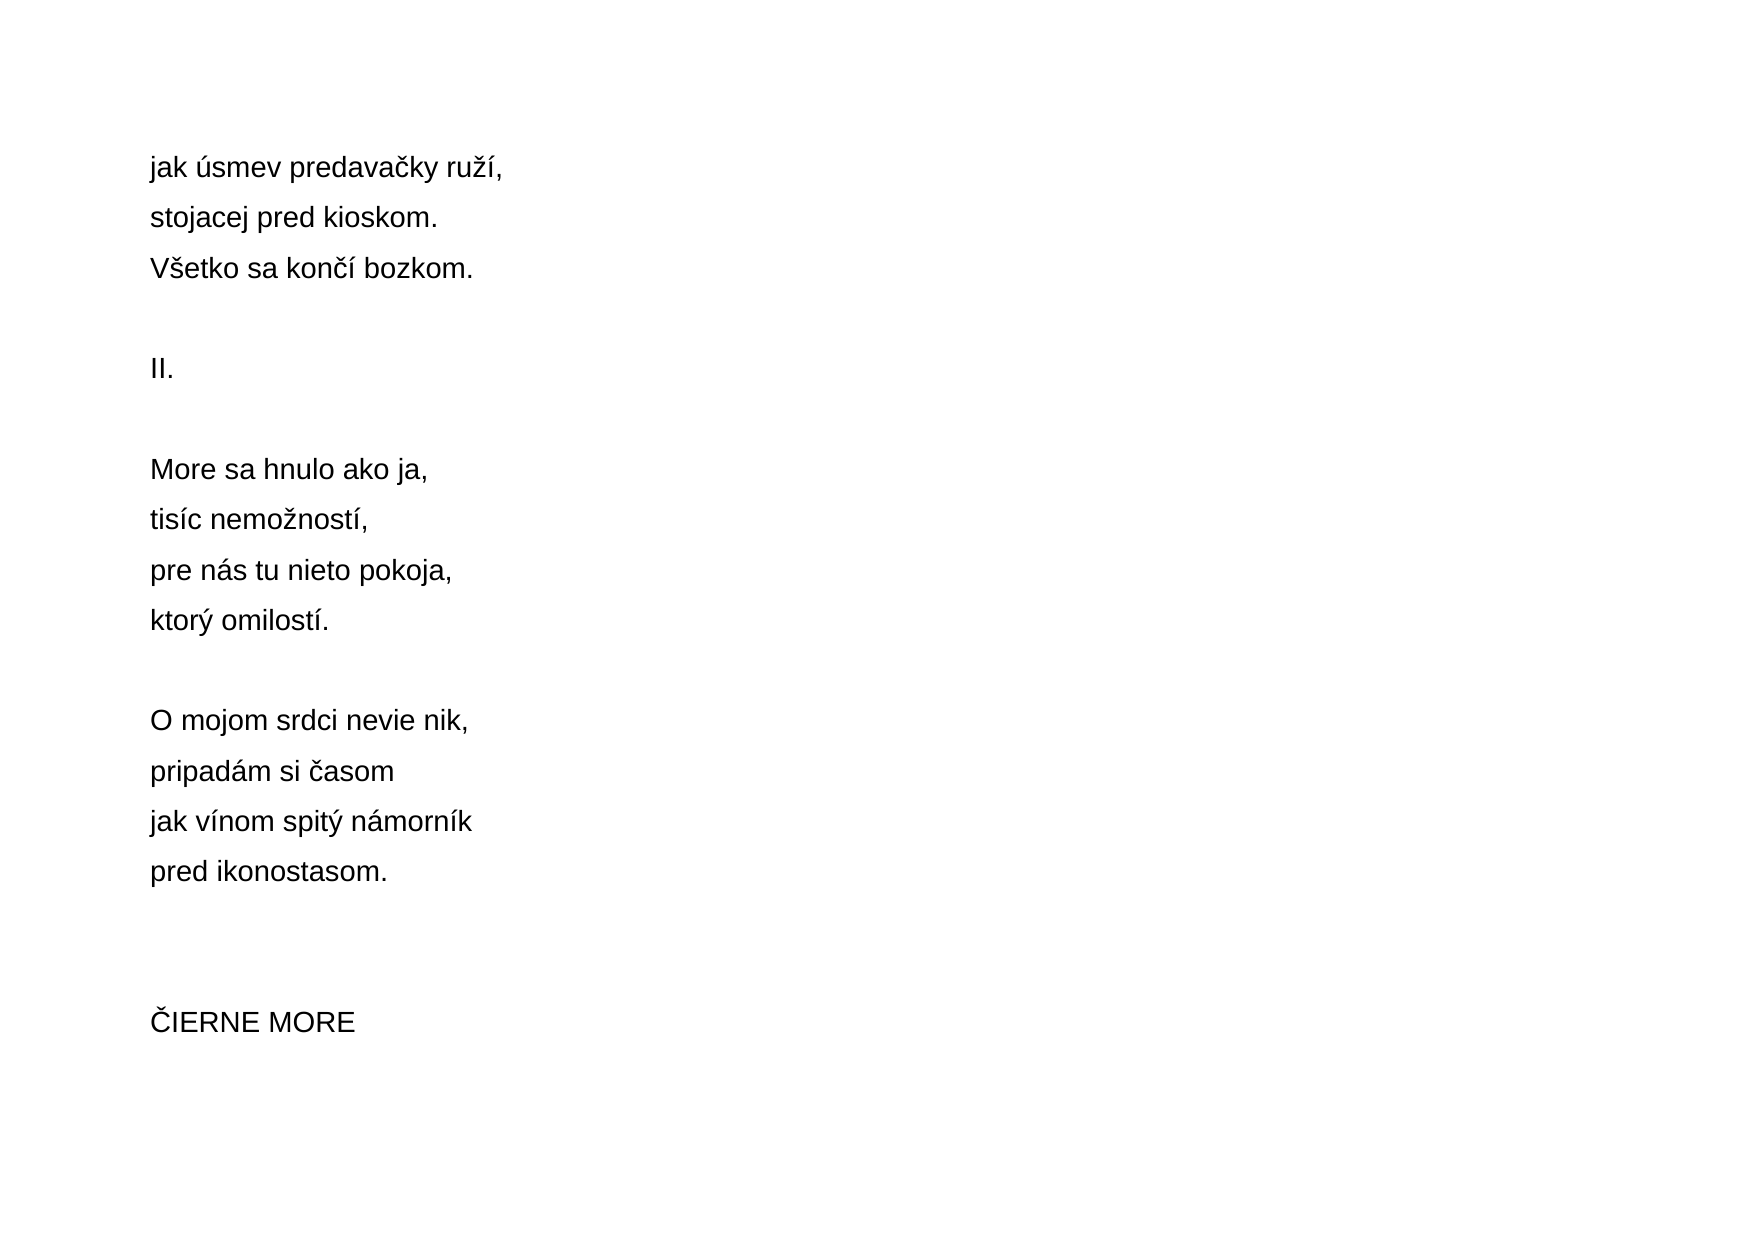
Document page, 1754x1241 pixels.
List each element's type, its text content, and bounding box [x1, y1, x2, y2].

text pripadám si časom [150, 754, 1243, 787]
text O mojom srdci nevie nik, [150, 703, 1243, 737]
text pre nás tu nieto pokoja, [150, 552, 1243, 586]
text ČIERNE MORE [150, 1005, 1243, 1039]
text stojacej pred kioskom. [150, 200, 1243, 234]
text II. [150, 351, 1243, 385]
text Všetko sa končí bozkom. [150, 251, 1243, 284]
text pred ikonostasom. [150, 854, 1243, 888]
text tisíc nemožností, [150, 502, 1243, 536]
text ktorý omilostí. [150, 603, 1243, 636]
text jak úsmev predavačky ruží, [150, 150, 1243, 183]
text jak vínom spitý námorník [150, 804, 1243, 838]
text More sa hnulo ako ja, [150, 452, 1243, 485]
